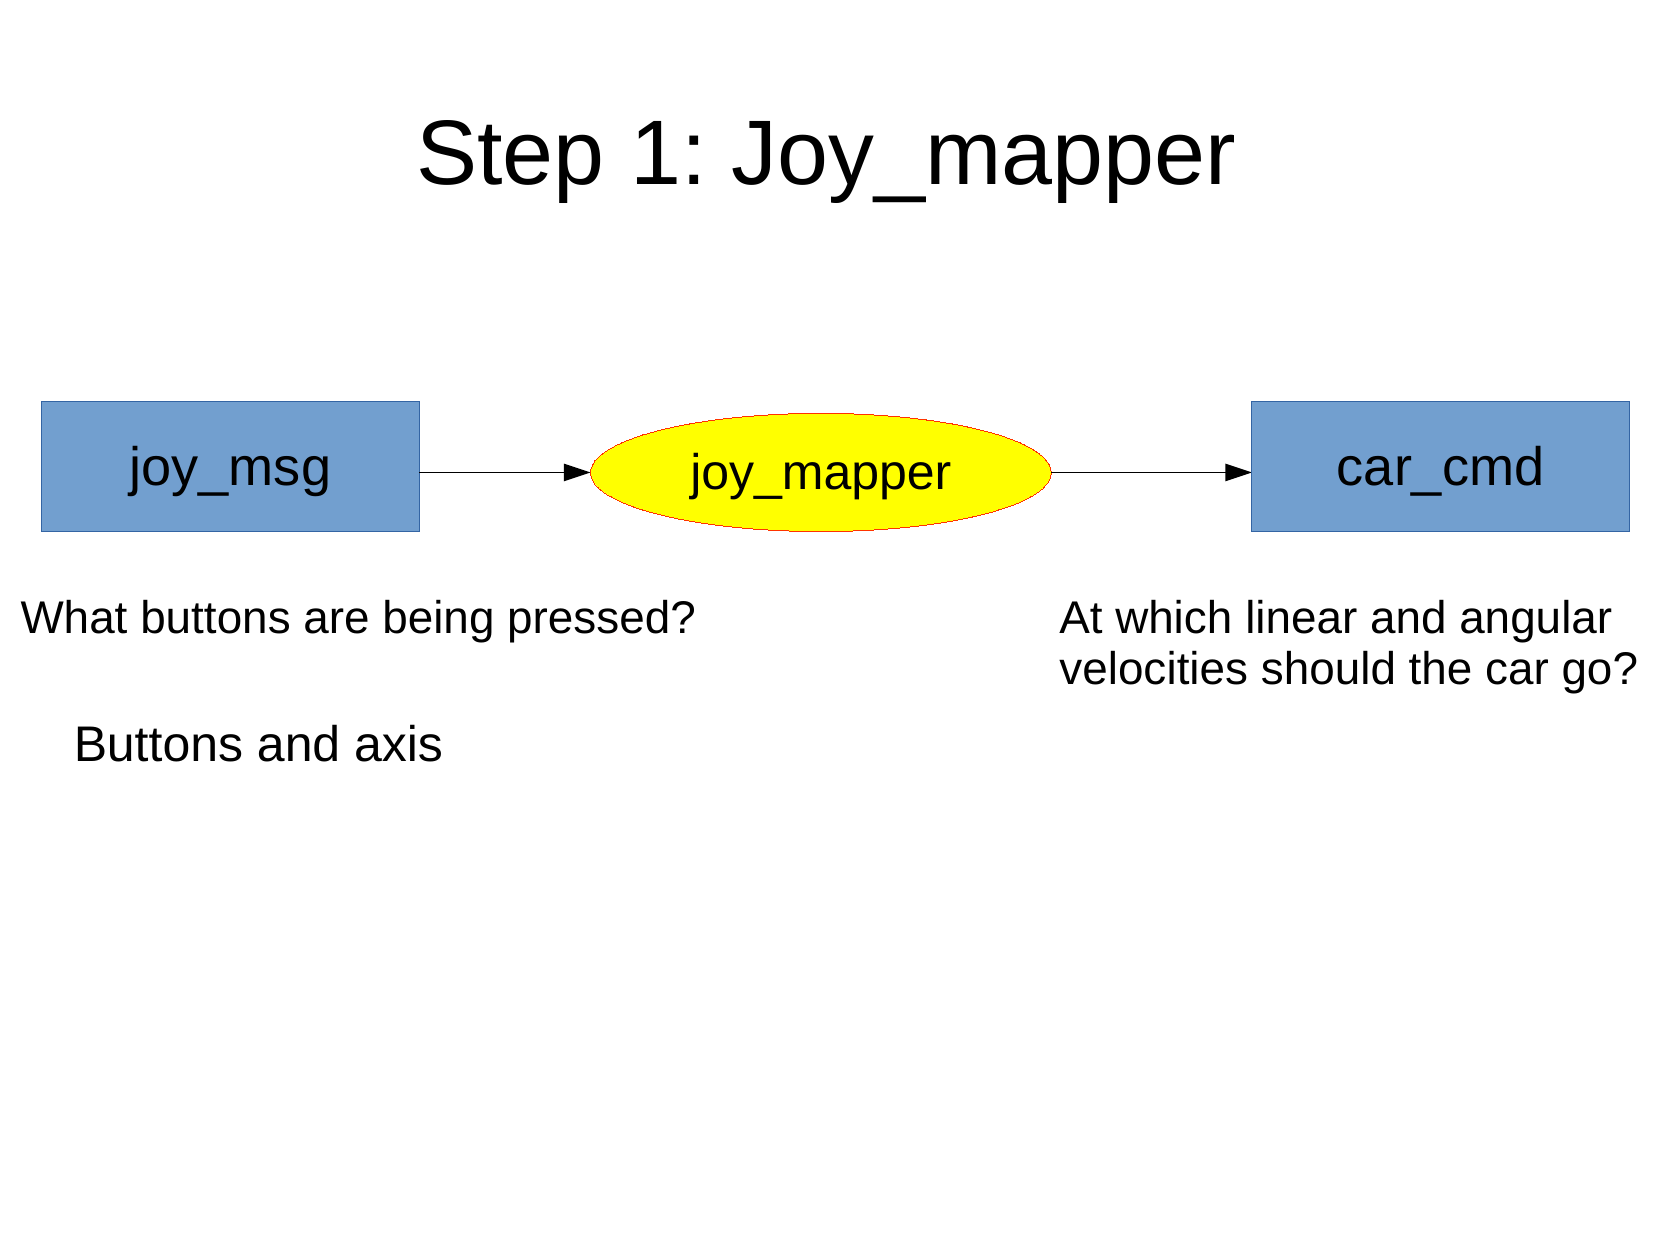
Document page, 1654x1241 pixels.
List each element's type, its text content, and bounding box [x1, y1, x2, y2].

text_box At which linear and angular velocities should the car go? [1044, 584, 1654, 787]
text_box car_cmd [1251, 401, 1630, 532]
text_box joy_msg [41, 401, 420, 532]
text_box What buttons are being pressed? [5, 585, 712, 768]
text_box Buttons and axis [59, 708, 473, 804]
text_box joy_mapper [590, 413, 1052, 532]
title Step 1: Joy_mapper [82, 49, 1571, 257]
